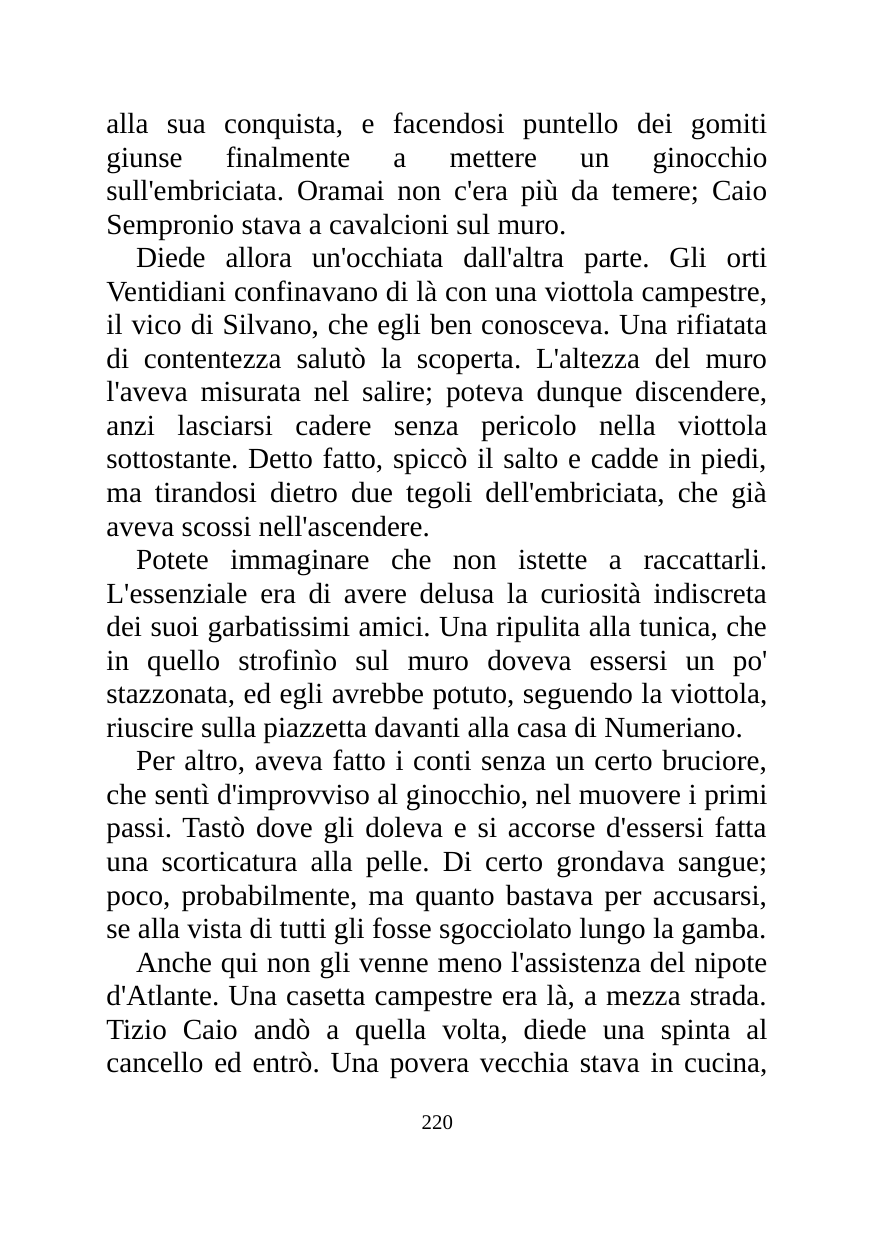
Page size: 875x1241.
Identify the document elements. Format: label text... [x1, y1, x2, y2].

text Anche qui non gli venne meno l'assistenza del nipote d'Atlante. Una casetta campestre era là, a mezza strada. Tizio Caio andò a quella volta, diede una spinta al cancello ed entrò. Una povera vecchia stava in cucina, [106, 945, 768, 1079]
text Diede allora un'occhiata dall'altra parte. Gli orti Ventidiani confinavano di là con una viottola campestre, il vico di Silvano, che egli ben conosceva. Una rifiatata di contentezza salutò la scoperta. L'altezza del muro l'aveva misurata nel salire; poteva dunque discendere, anzi lasciarsi cadere senza pericolo nella viottola sottostante. Detto fatto, spiccò il salto e cadde in piedi, ma tirandosi dietro due tegoli dell'embriciata, che già aveva scossi nell'ascendere. [106, 240, 768, 542]
text alla sua conquista, e facendosi puntello dei gomiti giunse finalmente a mettere un ginocchio sull'embriciata. Oramai non c'era più da temere; Caio Sempronio stava a cavalcioni sul muro. [106, 106, 768, 240]
text Per altro, aveva fatto i conti senza un certo bruciore, che sentì d'improvviso al ginocchio, nel muovere i primi passi. Tastò dove gli doleva e si accorse d'essersi fatta una scorticatura alla pelle. Di certo grondava sangue; poco, probabilmente, ma quanto bastava per accusarsi, se alla vista di tutti gli fosse sgocciolato lungo la gamba. [106, 743, 768, 945]
text Potete immaginare che non istette a raccattarli. L'essenziale era di avere delusa la curiosità indiscreta dei suoi garbatissimi amici. Una ripulita alla tunica, che in quello strofinìo sul muro doveva essersi un po' stazzonata, ed egli avrebbe potuto, seguendo la viottola, riuscire sulla piazzetta davanti alla casa di Numeriano. [106, 542, 768, 743]
